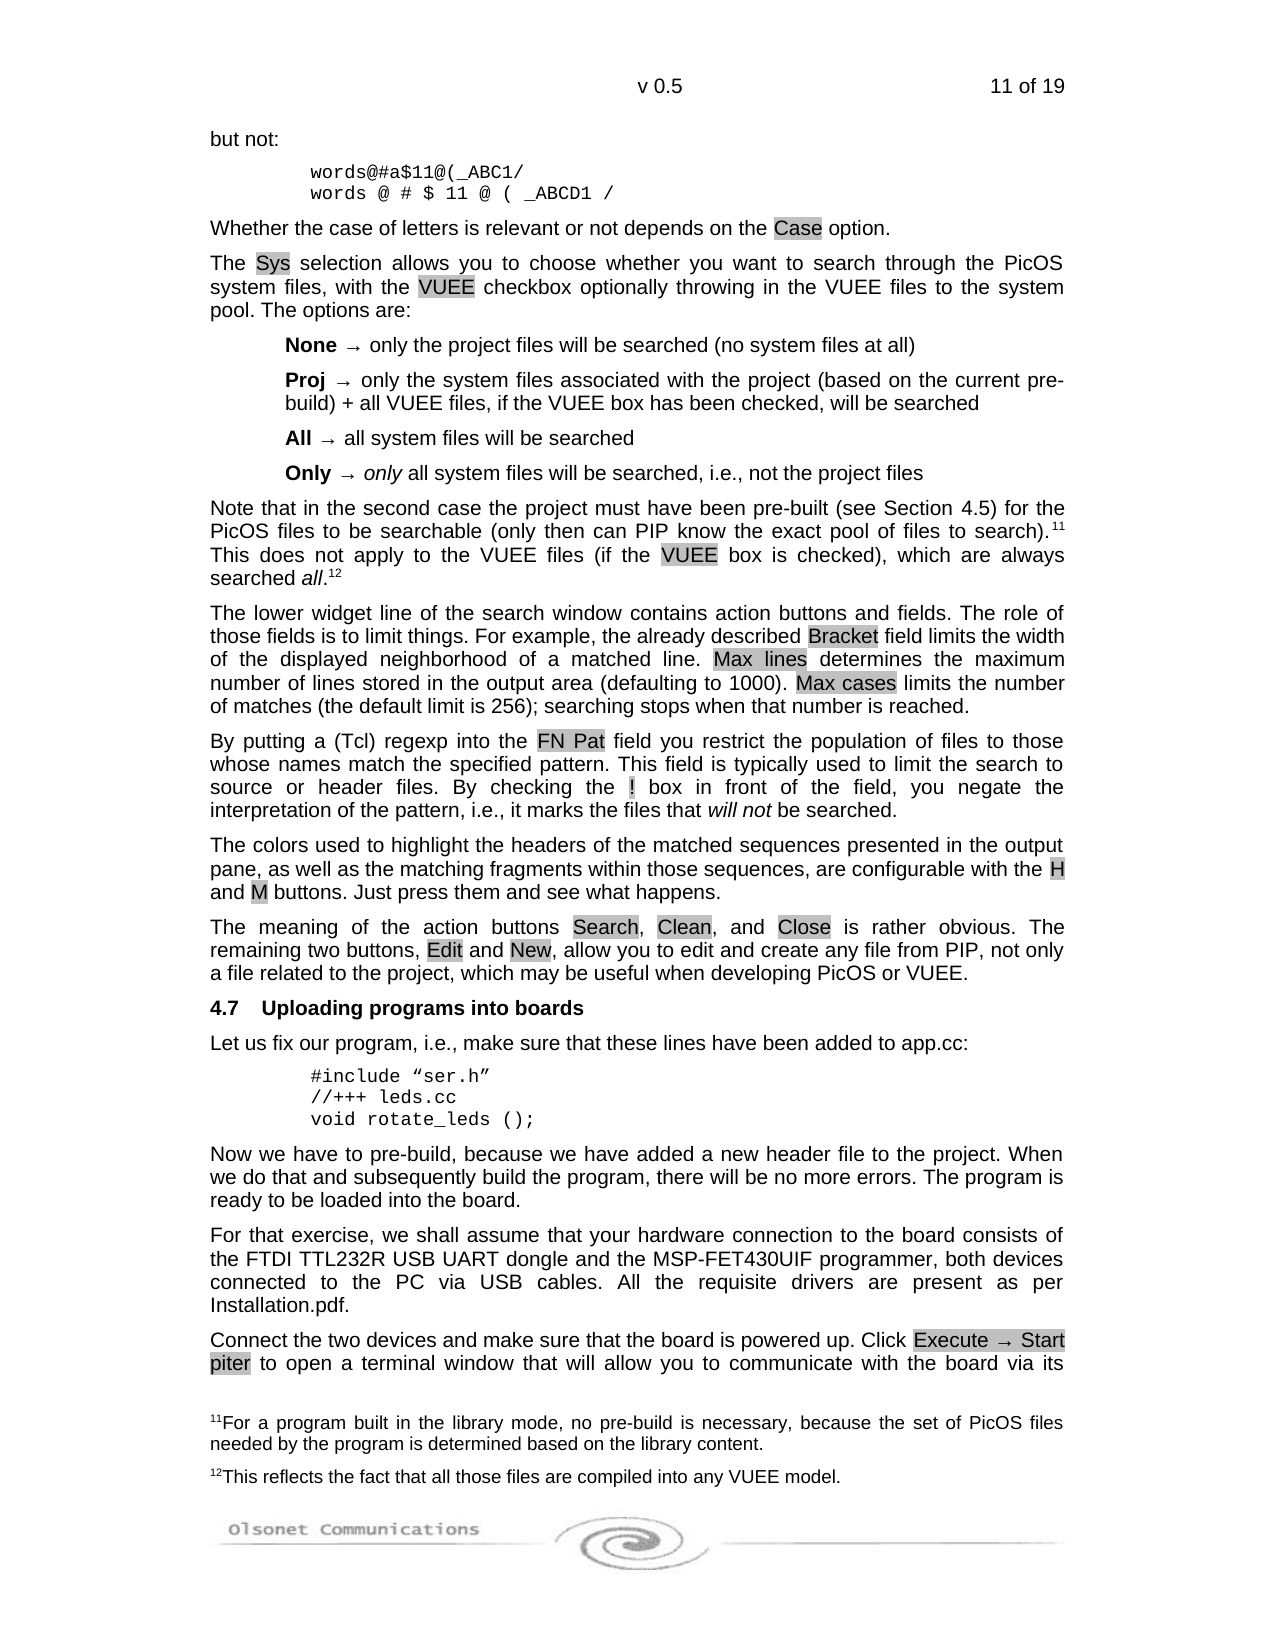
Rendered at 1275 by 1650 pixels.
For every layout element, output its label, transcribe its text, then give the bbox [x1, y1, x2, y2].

text Only → only all system files will be searched, i.e., not the project files [285, 462, 1065, 485]
text By putting a (Tcl) regexp into the FN Pat field you restrict the population of files to those whose names match the specified pattern. This field is typically used to limit the search to source or header files. By checking the ! box in front of the field, you negate the interpretation of the pattern, i.e., it marks the files that will not be searched. [210, 729, 1065, 822]
text The lower widget line of the search window contains action buttons and fields. The role of those fields is to limit things. For example, the already described Bracket field limits the width of the displayed neighborhood of a matched line. Max lines determines the maximum number of lines stored in the output area (defaulting to 1000). Max cases limits the number of matches (the default limit is 256); searching stops when that number is reached. [210, 601, 1065, 717]
text The Sys selection allows you to choose whether you want to search through the PicOS system files, with the VUEE checkbox optionally throwing in the VUEE files to the system pool. The options are: [210, 252, 1065, 322]
text words @ # $ 11 @ ( _ABCD1 / [310, 184, 1065, 205]
text //+++ leds.cc [310, 1088, 1065, 1109]
text For a program built in the library mode, no pre-build is necessary, because the set of PicOS files needed by the program is determined based on the library content. [210, 1413, 1065, 1454]
text Note that in the second case the project must have been pre-built (see Section 4.5) for the PicOS files to be searchable (only then can PIP know the exact pool of files to search). This does not apply to the VUEE files (if the VUEE box is checked), which are always searched all. [210, 497, 1065, 589]
text Now we have to pre-build, because we have added a new header file to the project. When we do that and subsequently build the program, there will be no more errors. The program is ready to be loaded into the board. [210, 1142, 1065, 1212]
text Let us fix our program, i.e., make sure that these lines have been added to app.cc: [210, 1032, 1065, 1055]
text Whether the case of letters is relevant or not depends on the Case option. [210, 217, 1065, 240]
text void rotate_leds (); [310, 1109, 1065, 1131]
subtitle Uploading programs into boards [210, 997, 1065, 1020]
text #include “ser.h” [310, 1067, 1065, 1088]
text but not: [210, 128, 1065, 151]
text Connect the two devices and make sure that the board is powered up. Click Execute → Start piter to open a terminal window that will allow you to communicate with the board via its [210, 1328, 1065, 1375]
text Proj → only the system files associated with the project (based on the current pre-build) + all VUEE files, if the VUEE box has been checked, will be searched [285, 368, 1065, 415]
text For that exercise, we shall assume that your hardware connection to the board consists of the FTDI TTL232R USB UART dongle and the MSP-FET430UIF programmer, both devices connected to the PC via USB cables. All the requisite drivers are present as per Installation.pdf. [210, 1224, 1065, 1317]
picture [210, 1501, 1065, 1593]
text None → only the project files will be searched (no system files at all) [285, 333, 1065, 357]
text The meaning of the action buttons Search, Clean, and Close is rather obvious. The remaining two buttons, Edit and New, allow you to edit and create any file from PIP, not only a file related to the project, which may be useful when developing PicOS or VUEE. [210, 915, 1065, 985]
text The colors used to highlight the headers of the matched sequences presented in the output pane, as well as the matching fragments within those sequences, are configurable with the H and M buttons. Just press them and see what happens. [210, 834, 1065, 904]
text This reflects the fact that all those files are compiled into any VUEE model. [210, 1466, 1065, 1487]
text words@#a$11@(_ABC1/ [310, 163, 1065, 184]
text All → all system files will be searched [285, 427, 1065, 450]
